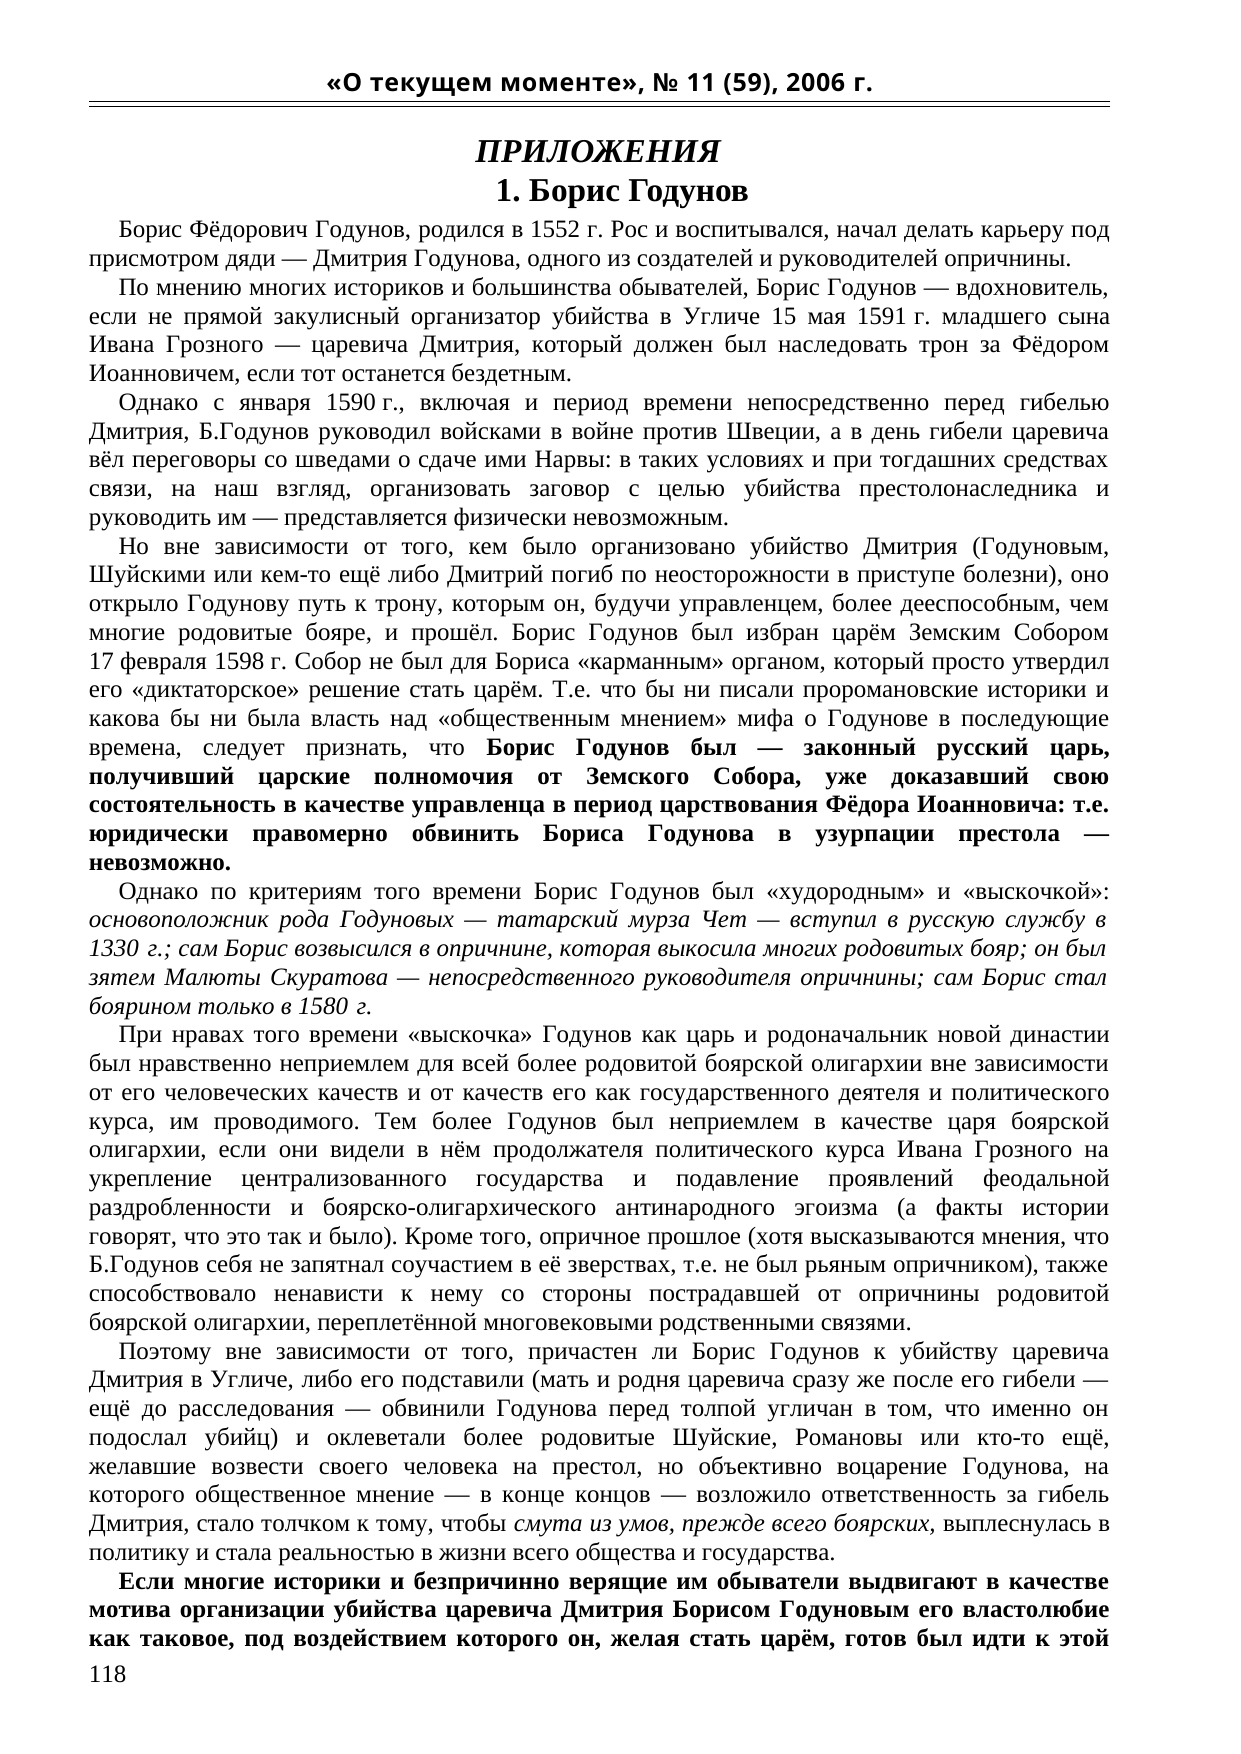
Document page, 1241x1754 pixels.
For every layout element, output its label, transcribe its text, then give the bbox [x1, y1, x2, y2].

text Борис Фёдорович Годунов, родился в 1552 г. Рос и воспитывался, начал делать карьеру под присмотром дяди — Дмитрия Годунова, одного из создателей и руководителей опричнины. [89, 214, 1110, 272]
text Но вне зависимости от того, кем было организовано убийство Дмитрия (Годуновым, Шуйскими или кем-то ещё либо Дмитрий погиб по неосторожности в приступе болезни), оно открыло Годунову путь к трону, которым он, будучи управленцем, более дееспособным, чем многие родовитые бояре, и прошёл. Борис Годунов был избран царём Земским Собором 17 февраля 1598 г. Собор не был для Бориса «карманным» органом, который просто утвердил его «диктаторское» решение стать царём. Т.е. что бы ни писали проромановские историки и какова бы ни была власть над «общественным мнением» мифа о Годунове в последующие времена, следует признать, что Борис Годунов был — законный русский царь, получивший царские полномочия от Земского Собора, уже доказавший свою состоятельность в качестве управленца в период царствования Фёдора Иоанновича: т.е. юридически правомерно обвинить Бориса Годунова в узурпации престола — невозможно. [89, 531, 1110, 876]
text Поэтому вне зависимости от того, причастен ли Борис Годунов к убийству царевича Дмитрия в Угличе, либо его подставили (мать и родня царевича сразу же после его гибели — ещё до расследования — обвинили Годунова перед толпой угличан в том, что именно он подослал убийц) и оклеветали более родовитые Шуйские, Романовы или кто-то ещё, желавшие возвести своего человека на престол, но объективно воцарение Годунова, на которого общественное мнение — в конце концов — возложило ответственность за гибель Дмитрия, стало толчком к тому, чтобы смута из умов, прежде всего боярских, выплеснулась в политику и стала реальностью в жизни всего общества и государства. [89, 1336, 1110, 1566]
text Однако с января 1590 г., включая и период времени непосредственно перед гибелью Дмитрия, Б.Годунов руководил войсками в войне против Швеции, а в день гибели царевича вёл переговоры со шведами о сдаче ими Нарвы: в таких условиях и при тогдашних средствах связи, на наш взгляд, организовать заговор с целью убийства престолонаследника и руководить им — представляется физически невозможным. [89, 387, 1110, 531]
text Однако по критериям того времени Борис Годунов был «худородным» и «выскочкой»: основоположник рода Годуновых — татарский мурза Чет — вступил в русскую службу в 1330 г.; сам Борис возвысился в опричнине, которая выкосила многих родовитых бояр; он был зятем Малюты Скуратова — непосредственного руководителя опричнины; сам Борис стал боярином только в 1580 г. [89, 876, 1110, 1019]
subtitle ПРИЛОЖЕНИЯ 1. Борис Годунов [89, 132, 1110, 208]
text По мнению многих историков и большинства обывателей, Борис Годунов — вдохновитель, если не прямой закулисный организатор убийства в Угличе 15 мая 1591 г. младшего сына Ивана Грозного — царевича Дмитрия, который должен был наследовать трон за Фёдором Иоанновичем, если тот останется бездетным. [89, 272, 1110, 387]
text Если многие историки и безпричинно верящие им обыватели выдвигают в качестве мотива организации убийства царевича Дмитрия Борисом Годуновым его властолюбие как таковое, под воздействием которого он, желая стать царём, готов был идти к этой [89, 1566, 1110, 1652]
text При нравах того времени «выскочка» Годунов как царь и родоначальник новой династии был нравственно неприемлем для всей более родовитой боярской олигархии вне зависимости от его человеческих качеств и от качеств его как государственного деятеля и политического курса, им проводимого. Тем более Годунов был неприемлем в качестве царя боярской олигархии, если они видели в нём продолжателя политического курса Ивана Грозного на укрепление централизованного государства и подавление проявлений феодальной раздробленности и боярско-олигархического антинародного эгоизма (а факты истории говорят, что это так и было). Кроме того, опричное прошлое (хотя высказываются мнения, что Б.Годунов себя не запятнал соучастием в её зверствах, т.е. не был рьяным опричником), также способствовало ненависти к нему со стороны пострадавшей от опричнины родовитой боярской олигархии, переплетённой многовековыми родственными связями. [89, 1019, 1110, 1336]
